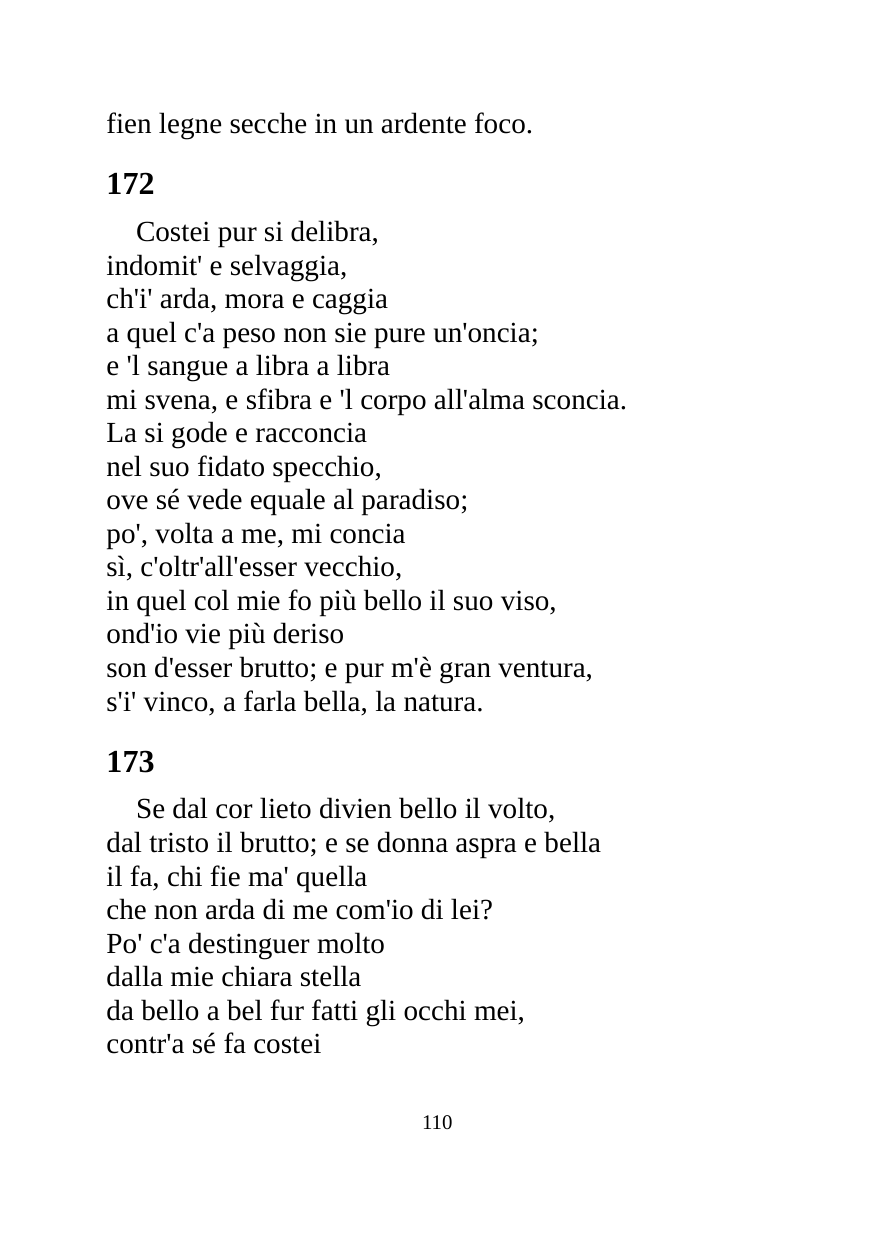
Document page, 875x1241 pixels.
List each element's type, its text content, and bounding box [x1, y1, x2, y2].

subtitle 173 [106, 742, 768, 779]
text nel suo fidato specchio, [106, 449, 768, 482]
text e 'l sangue a libra a libra [106, 348, 768, 382]
text a quel c'a peso non sie pure un'oncia; [106, 315, 768, 348]
text fien legne secche in un ardente foco. [106, 106, 768, 140]
text La si gode e racconcia [106, 415, 768, 449]
text contr'a sé fa costei [106, 1026, 768, 1060]
subtitle 172 [106, 165, 768, 202]
text indomit' e selvaggia, [106, 248, 768, 281]
text che non arda di me com'io di lei? [106, 892, 768, 926]
text il fa, chi fie ma' quella [106, 859, 768, 892]
text mi svena, e sfibra e 'l corpo all'alma sconcia. [106, 382, 768, 415]
text Po' c'a destinguer molto [106, 926, 768, 959]
text Costei pur si delibra, [106, 214, 768, 248]
text s'i' vinco, a farla bella, la natura. [106, 684, 768, 717]
text ond'io vie più deriso [106, 617, 768, 650]
text dal tristo il brutto; e se donna aspra e bella [106, 825, 768, 859]
text ch'i' arda, mora e caggia [106, 281, 768, 315]
text Se dal cor lieto divien bello il volto, [106, 792, 768, 825]
text ove sé vede equale al paradiso; [106, 482, 768, 516]
text po', volta a me, mi concia [106, 516, 768, 549]
text da bello a bel fur fatti gli occhi mei, [106, 993, 768, 1026]
text sì, c'oltr'all'esser vecchio, [106, 549, 768, 583]
text dalla mie chiara stella [106, 959, 768, 993]
text in quel col mie fo più bello il suo viso, [106, 583, 768, 617]
text son d'esser brutto; e pur m'è gran ventura, [106, 650, 768, 684]
